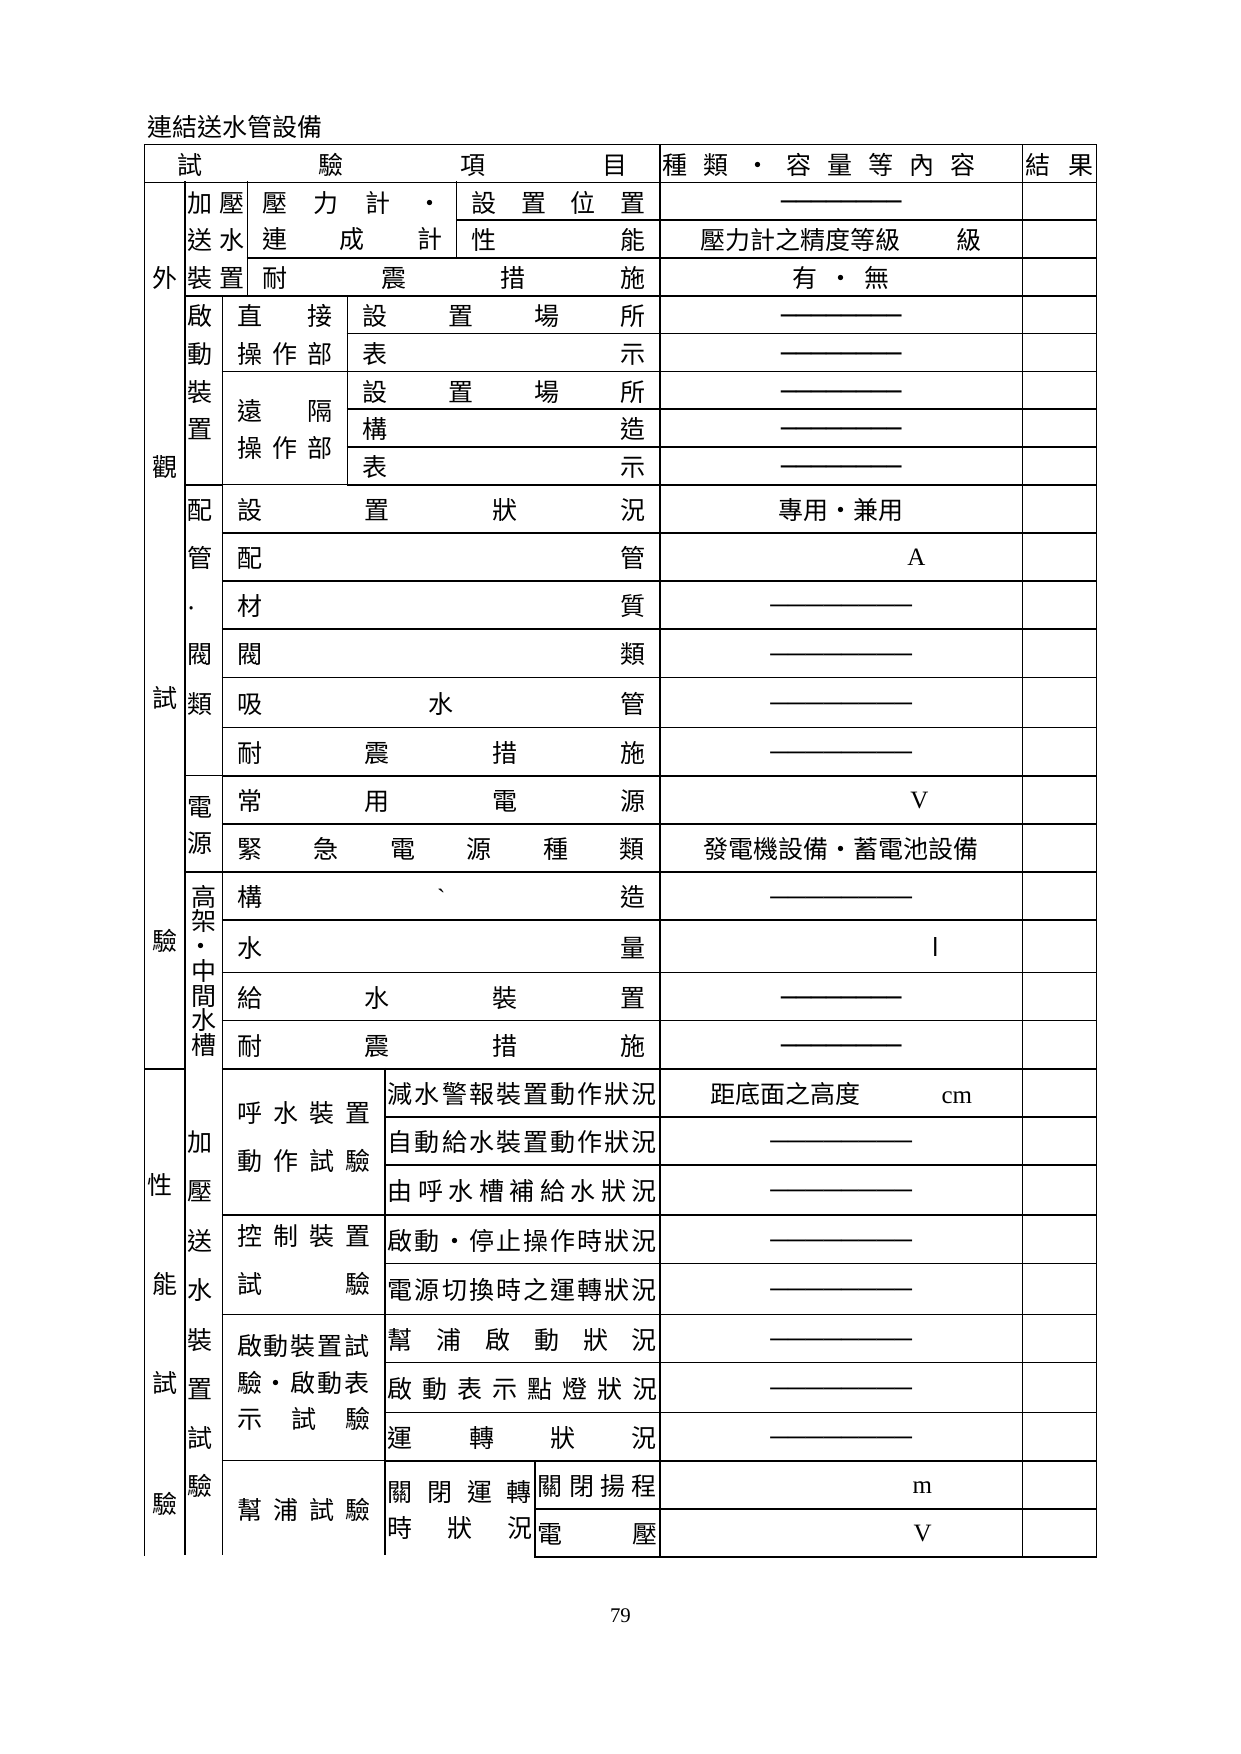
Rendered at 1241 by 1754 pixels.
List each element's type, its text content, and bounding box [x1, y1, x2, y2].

table_cell 送 [186, 1214, 222, 1262]
table_cell 壓力計之精度等級 級 [661, 221, 1022, 257]
table_cell 置 [186, 408, 222, 446]
table_cell 設置場所 [348, 372, 659, 408]
table_cell [1023, 534, 1096, 580]
table_cell 試 [145, 1362, 184, 1412]
table_cell ──────── [661, 1264, 1022, 1313]
table_cell 性 [145, 1164, 184, 1214]
table_cell 設置狀況 [223, 485, 659, 532]
table_cell 設置位置 [457, 183, 659, 219]
table_cell ──────── [661, 410, 1022, 446]
table_cell [145, 1116, 184, 1164]
text 連結送水管設備 [148, 108, 1092, 144]
table_cell 操作部 [223, 333, 347, 371]
table_cell [1023, 1462, 1096, 1508]
table_cell 性能 [457, 221, 659, 257]
table_cell [145, 1412, 184, 1460]
table_cell ──────── [661, 372, 1022, 408]
table_cell 電源切換時之運轉狀況 [386, 1264, 659, 1313]
table_cell ──────── [661, 1413, 1022, 1460]
table_cell ──────── [661, 334, 1022, 371]
table_cell 水量 [223, 921, 659, 972]
table_cell [1023, 259, 1096, 295]
table_cell V [661, 777, 1022, 823]
table_cell 控制裝置 試驗 [223, 1216, 384, 1313]
table_cell 由呼水槽補給水狀況 [386, 1166, 659, 1214]
table_cell [145, 775, 184, 823]
table_cell 常用電源 [223, 777, 659, 823]
table_cell [145, 295, 184, 333]
table_cell 驗 [145, 919, 184, 972]
table_cell ──────── [661, 873, 1022, 919]
table_cell 壓力計‧ 連成計 [248, 183, 456, 257]
table_cell 類 [186, 676, 222, 727]
table_cell [1023, 921, 1096, 972]
table_cell 觀 [145, 446, 184, 484]
table_cell [145, 183, 184, 219]
table_cell l [661, 921, 1022, 972]
table_cell [145, 823, 184, 871]
table_cell [1023, 372, 1096, 408]
table_cell [145, 628, 184, 676]
table_cell 構造 [348, 410, 659, 446]
table_cell 表示 [348, 334, 659, 371]
table_header 結果 [1023, 145, 1096, 181]
table_cell A [661, 534, 1022, 580]
table_cell 驗 [145, 1460, 185, 1556]
table_cell 電 源 [186, 776, 222, 871]
table_cell [1023, 1510, 1096, 1556]
table_cell ──────── [661, 1118, 1022, 1164]
table_cell V [661, 1510, 1022, 1556]
table_cell 發電機設備‧蓄電池設備 [661, 825, 1022, 871]
table_cell [145, 1070, 184, 1116]
table_cell [145, 1214, 184, 1262]
table_cell ──────── [661, 1166, 1022, 1214]
table_cell 動 [186, 333, 222, 371]
table_cell 管 [186, 532, 222, 580]
table_cell 驗 [186, 1460, 222, 1508]
table_cell [145, 972, 184, 1020]
table_cell [1023, 873, 1096, 919]
table_cell 關閉運轉 時狀況 [385, 1462, 534, 1556]
table_cell 試 [145, 676, 184, 727]
table_cell m [661, 1462, 1022, 1508]
table_cell 裝置 [186, 257, 247, 295]
table_cell 耐震措施 [248, 259, 659, 295]
table_cell 有 ‧ 無 [661, 259, 1022, 295]
table_header 試驗項目 [145, 145, 659, 181]
table_cell [1023, 1363, 1096, 1412]
table_cell [145, 408, 184, 446]
table_cell 外 [145, 257, 184, 295]
table_cell [1023, 630, 1096, 676]
table_cell [145, 580, 184, 628]
table_cell [1023, 183, 1096, 219]
table_cell 遠隔 操作部 [223, 372, 347, 484]
table_cell 置 [186, 1362, 222, 1412]
table_cell [145, 871, 184, 919]
table_cell [1023, 410, 1096, 446]
table_cell [1023, 1413, 1096, 1460]
table_cell [1023, 334, 1096, 371]
table_cell [145, 532, 184, 580]
table_cell 構`造 [223, 873, 659, 919]
table_cell [1023, 1264, 1096, 1313]
table_cell 啟 [186, 297, 222, 333]
table_cell [145, 1314, 184, 1362]
table_cell 加 [186, 1116, 222, 1164]
table_cell 配管 [223, 534, 659, 580]
table_cell [1023, 582, 1096, 628]
table_cell 試 [186, 1412, 222, 1460]
table_cell [145, 727, 184, 775]
table_cell 耐震措施 [223, 728, 659, 775]
table_cell [1023, 973, 1096, 1020]
table_cell ──────── [661, 1363, 1022, 1412]
table_cell 運轉狀況 [386, 1413, 659, 1460]
table_cell 配 [186, 486, 222, 532]
table_cell 距底面之高度 cm [661, 1070, 1022, 1116]
table_cell [1023, 825, 1096, 871]
table_cell 高架‧中間水槽 [186, 873, 222, 1068]
table_cell [1023, 1118, 1096, 1164]
table_cell 直接 [223, 297, 347, 333]
table_cell 啟動‧停止操作時狀況 [386, 1216, 659, 1262]
table_cell [1023, 728, 1096, 775]
table_cell ──────── [661, 1315, 1022, 1362]
table_cell 表示 [348, 448, 659, 484]
table_cell ──────── [661, 630, 1022, 676]
table_cell [1023, 777, 1096, 823]
table_cell 吸水管 [223, 678, 659, 727]
table_cell 幫浦試驗 [222, 1461, 385, 1556]
table_cell 加壓 [186, 183, 247, 219]
table_cell [1023, 1070, 1096, 1116]
table_cell 裝 [186, 371, 222, 408]
table_cell [145, 484, 184, 532]
table_cell ──────── [661, 297, 1022, 333]
table_cell 啟動裝置試驗‧啟動表示試驗 [223, 1315, 384, 1460]
table_header 種類‧容量等內容 [661, 145, 1022, 181]
table_cell 耐震措施 [223, 1021, 659, 1068]
table_cell [186, 727, 222, 775]
table_cell 閥 [186, 628, 222, 676]
table_cell [1023, 678, 1096, 727]
table_cell [185, 1508, 222, 1556]
table_cell [1023, 448, 1096, 484]
table_cell 給水裝置 [223, 973, 659, 1020]
table_cell ──────── [661, 728, 1022, 775]
table_cell 幫浦啟動狀況 [386, 1315, 659, 1362]
table_cell [145, 219, 184, 257]
table_cell 材質 [223, 582, 659, 628]
table_cell ──────── [661, 1021, 1022, 1068]
table_cell 關閉揚程 [536, 1462, 659, 1508]
table_cell 自動給水裝置動作狀況 [386, 1118, 659, 1164]
table_cell 能 [145, 1263, 184, 1313]
table_cell 裝 [186, 1314, 222, 1362]
table_cell [145, 371, 184, 408]
table_cell ‧ [186, 580, 222, 628]
table_cell 送水 [186, 219, 247, 257]
table_cell 減水警報裝置動作狀況 [386, 1070, 659, 1116]
table_cell 壓 [186, 1164, 222, 1214]
table_cell ──────── [661, 582, 1022, 628]
table_cell 呼水裝置 動作試驗 [223, 1070, 384, 1214]
table_cell [186, 446, 222, 484]
table_cell [145, 1020, 184, 1068]
table_cell [145, 333, 184, 371]
table_cell ──────── [661, 1216, 1022, 1262]
table_cell 緊急電源種類 [223, 825, 659, 871]
table_cell ──────── [661, 678, 1022, 727]
table_cell 專用‧兼用 [661, 486, 1022, 532]
table_cell 啟動表示點燈狀況 [386, 1363, 659, 1412]
table_cell 設置場所 [348, 297, 659, 333]
table_cell [1023, 1166, 1096, 1214]
table_cell 電壓 [536, 1510, 659, 1556]
table_cell ──────── [661, 973, 1022, 1020]
table_cell ──────── [661, 448, 1022, 484]
table_cell [186, 1068, 222, 1116]
table_cell [1023, 1021, 1096, 1068]
table_cell [1023, 1315, 1096, 1362]
table_cell [1023, 221, 1096, 257]
table_cell [1023, 486, 1096, 532]
table_cell ──────── [661, 183, 1022, 219]
table_cell [1023, 297, 1096, 333]
table_cell 閥類 [223, 630, 659, 676]
table_cell [1023, 1216, 1096, 1262]
table_cell 水 [186, 1263, 222, 1313]
